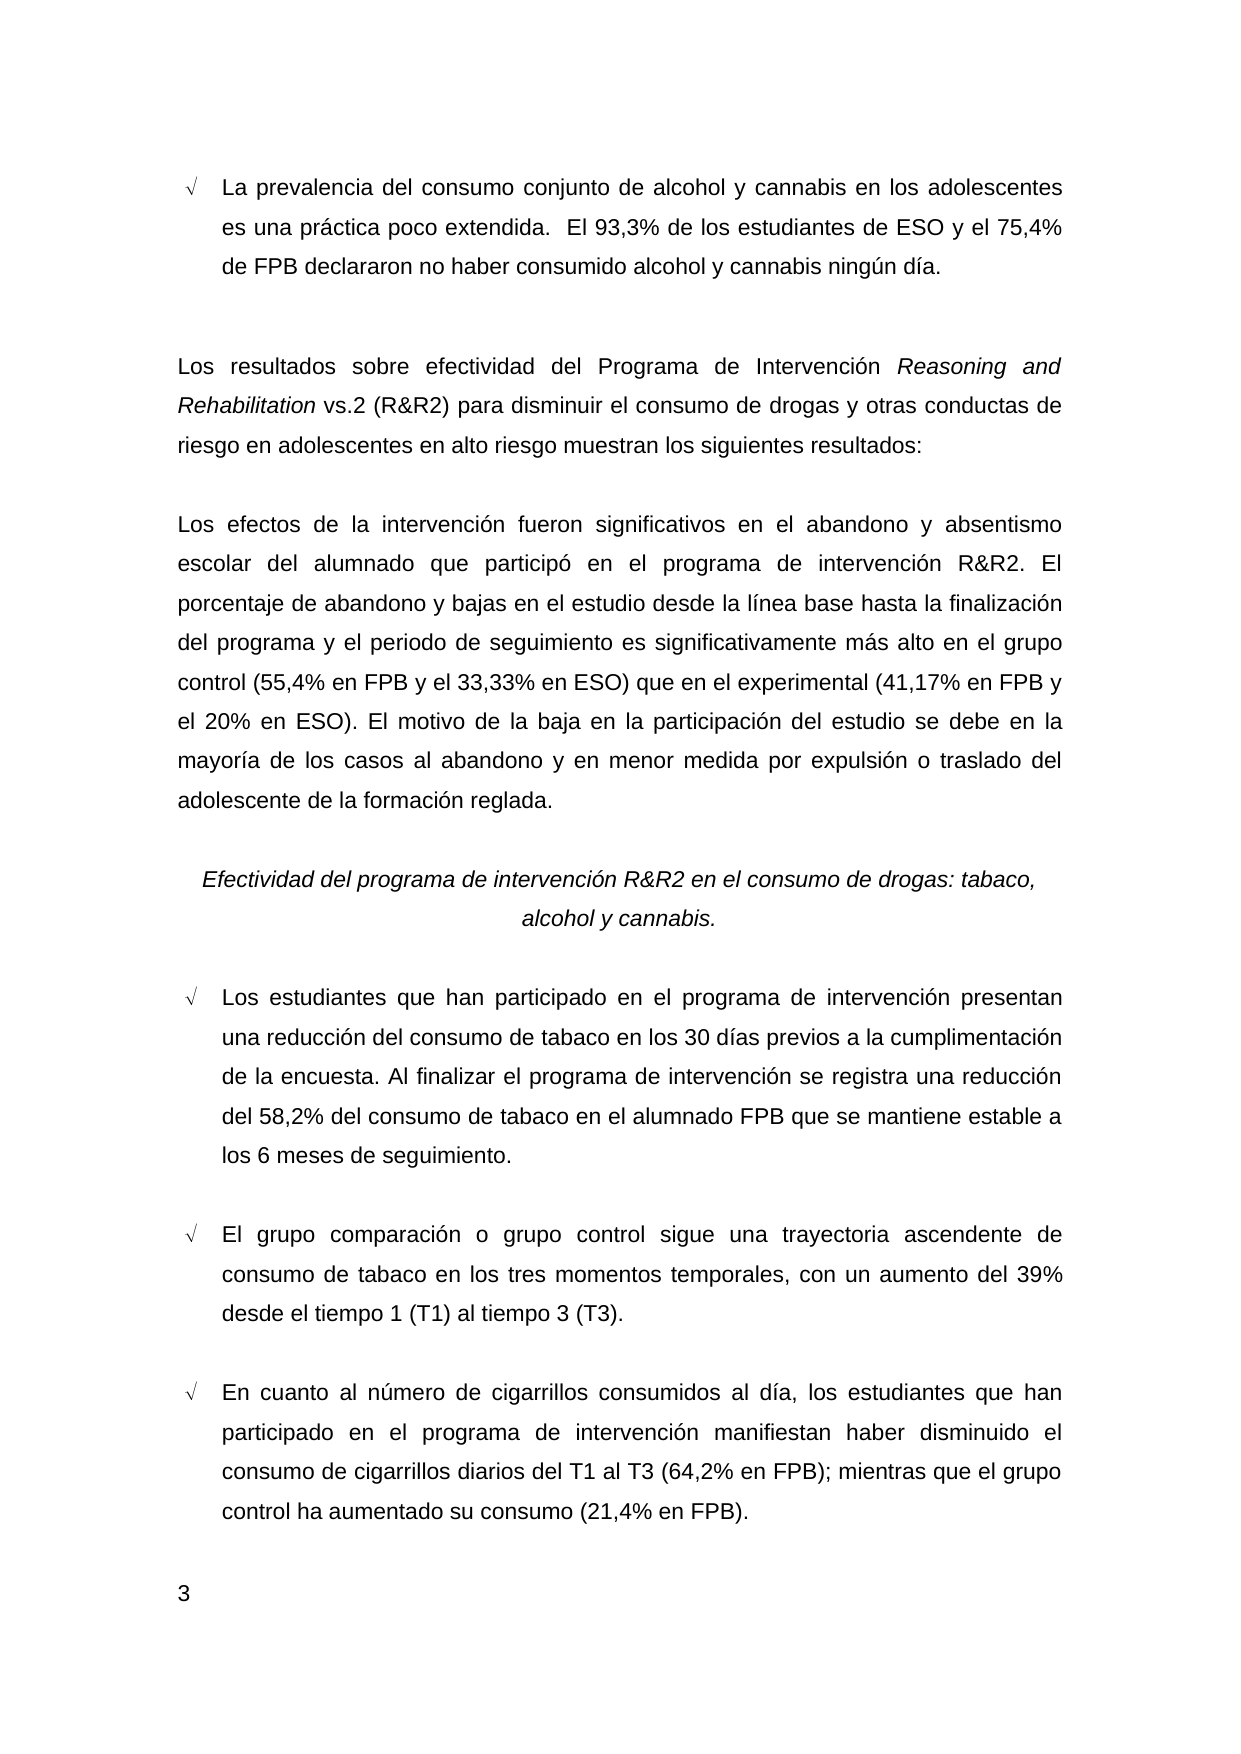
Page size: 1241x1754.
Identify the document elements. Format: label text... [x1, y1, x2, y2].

list En cuanto al número de cigarrillos consumidos al día, los estudiantes que han participado en el programa de intervención manifiestan haber disminuido el consumo de cigarrillos diarios del T1 al T3 (64,2% en FPB); mientras que el grupo control ha aumentado su consumo (21,4% en FPB). [184, 1379, 1063, 1524]
text Los resultados sobre efectividad del Programa de Intervención Reasoning and Rehabilitation vs.2 (R&R2) para disminuir el consumo de drogas y otras conductas de riesgo en adolescentes en alto riesgo muestran los siguientes resultados: [177, 353, 1063, 458]
text Los efectos de la intervención fueron significativos en el abandono y absentismo escolar del alumnado que participó en el programa de intervención R&R2. El porcentaje de abandono y bajas en el estudio desde la línea base hasta la finalización del programa y el periodo de seguimiento es significativamente más alto en el grupo control (55,4% en FPB y el 33,33% en ESO) que en el experimental (41,17% en FPB y el 20% en ESO). El motivo de la baja en la participación del estudio se debe en la mayoría de los casos al abandono y en menor medida por expulsión o traslado del adolescente de la formación reglada. [177, 511, 1063, 813]
text Efectividad del programa de intervención R&R2 en el consumo de drogas: tabaco, alcohol y cannabis. [177, 866, 1063, 932]
list La prevalencia del consumo conjunto de alcohol y cannabis en los adolescentes es una práctica poco extendida. El 93,3% de los estudiantes de ESO y el 75,4% de FPB declararon no haber consumido alcohol y cannabis ningún día. [184, 174, 1063, 279]
list El grupo comparación o grupo control sigue una trayectoria ascendente de consumo de tabaco en los tres momentos temporales, con un aumento del 39% desde el tiempo 1 (T1) al tiempo 3 (T3). [184, 1221, 1063, 1327]
list Los estudiantes que han participado en el programa de intervención presentan una reducción del consumo de tabaco en los 30 días previos a la cumplimentación de la encuesta. Al finalizar el programa de intervención se registra una reducción del 58,2% del consumo de tabaco en el alumnado FPB que se mantiene estable a los 6 meses de seguimiento. [184, 984, 1063, 1169]
